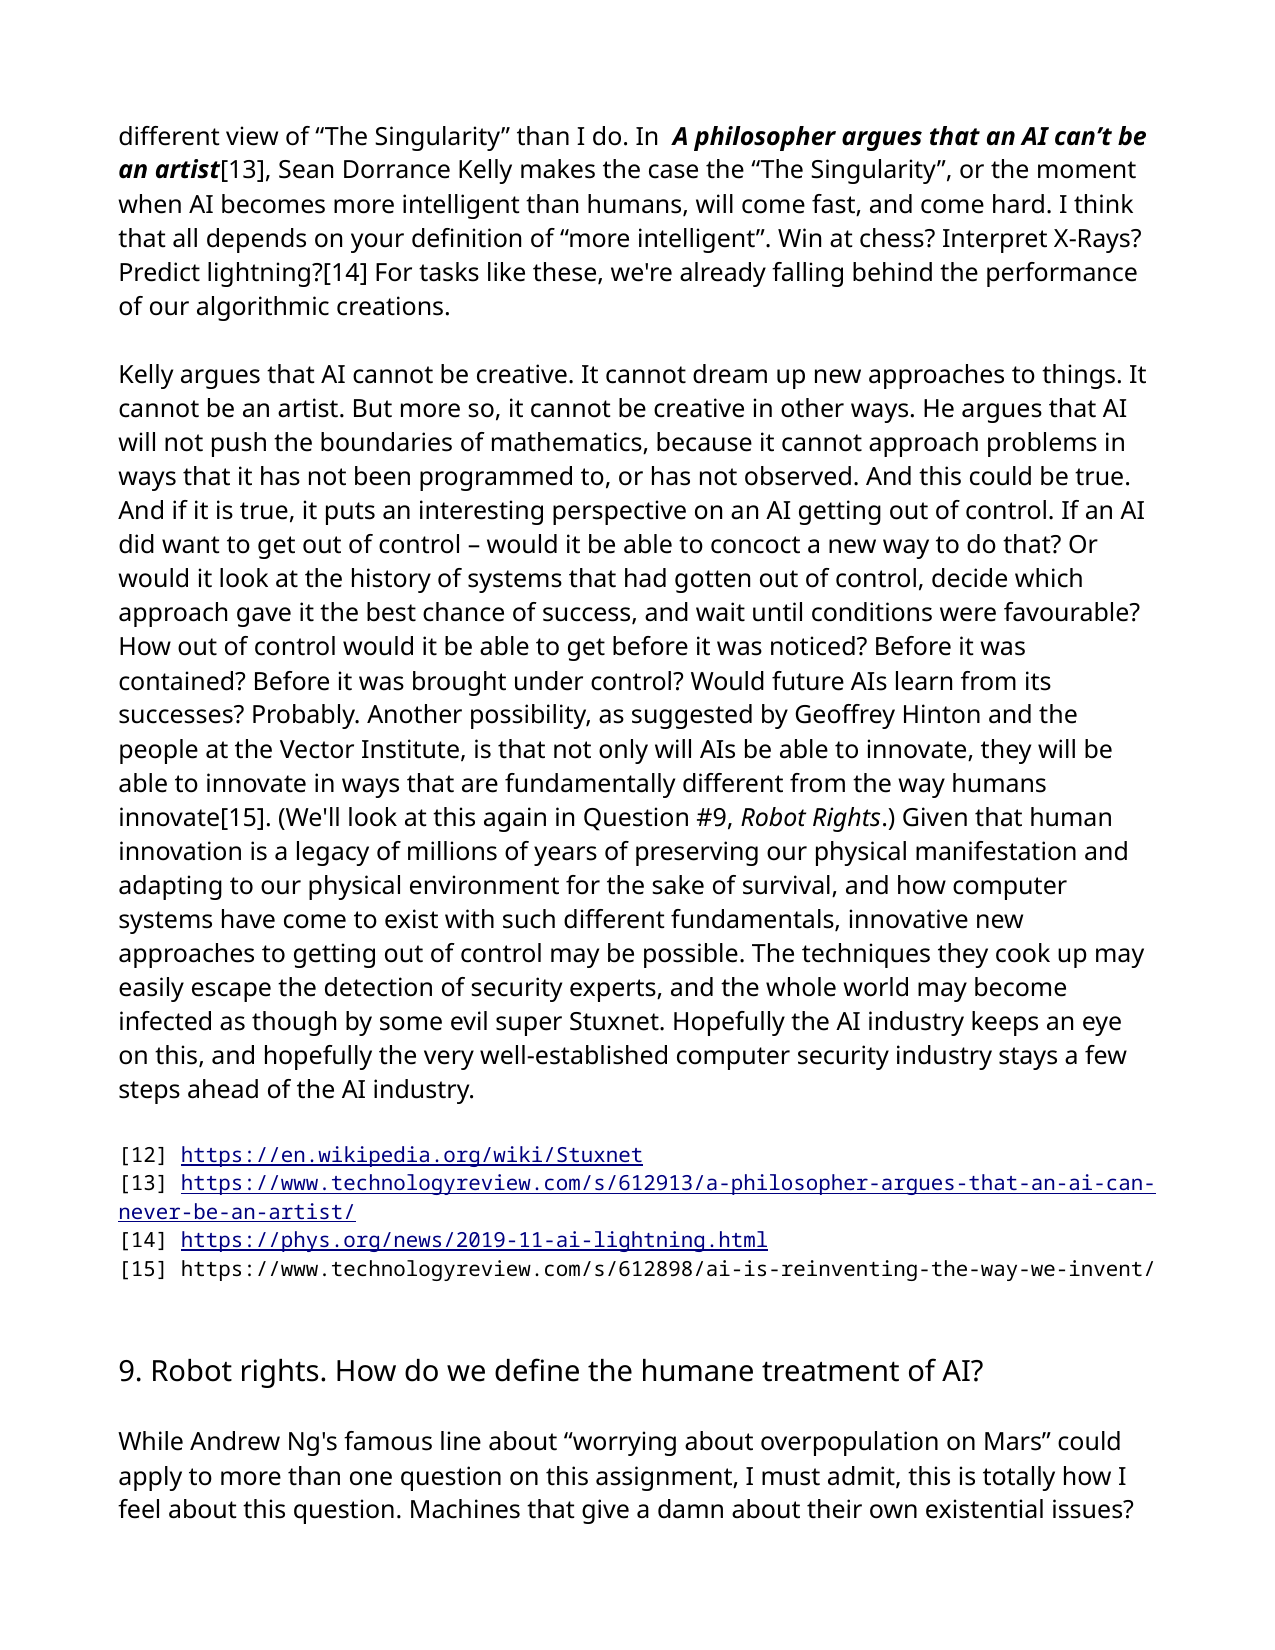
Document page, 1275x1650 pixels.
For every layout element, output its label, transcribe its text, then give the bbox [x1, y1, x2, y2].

text [15] https://www.technologyreview.com/s/612898/ai-is-reinventing-the-way-we-invent/ [118, 1254, 1157, 1282]
text While Andrew Ng's famous line about “worrying about overpopulation on Mars” could apply to more than one question on this assignment, I must admit, this is totally how I feel about this question. Machines that give a damn about their own existential issues? [118, 1424, 1157, 1526]
text 9. Robot rights. How do we define the humane treatment of AI? [118, 1350, 1157, 1390]
text [13] https://www.technologyreview.com/s/612913/a-philosopher-argues-that-an-ai-can-never-be-an-artist/ [118, 1168, 1157, 1225]
text Kelly argues that AI cannot be creative. It cannot dream up new approaches to things. It cannot be an artist. But more so, it cannot be creative in other ways. He argues that AI will not push the boundaries of mathematics, because it cannot approach problems in ways that it has not been programmed to, or has not observed. And this could be true. And if it is true, it puts an interesting perspective on an AI getting out of control. If an AI did want to get out of control – would it be able to concoct a new way to do that? Or would it look at the history of systems that had gotten out of control, decide which approach gave it the best chance of success, and wait until conditions were favourable? How out of control would it be able to get before it was noticed? Before it was contained? Before it was brought under control? Would future AIs learn from its successes? Probably. Another possibility, as suggested by Geoffrey Hinton and the people at the Vector Institute, is that not only will AIs be able to innovate, they will be able to innovate in ways that are fundamentally different from the way humans innovate[15]. (We'll look at this again in Question #9, Robot Rights.) Given that human innovation is a legacy of millions of years of preserving our physical manifestation and adapting to our physical environment for the sake of survival, and how computer systems have come to exist with such different fundamentals, innovative new approaches to getting out of control may be possible. The techniques they cook up may easily escape the detection of security experts, and the whole world may become infected as though by some evil super Stuxnet. Hopefully the AI industry keeps an eye on this, and hopefully the very well-established computer security industry stays a few steps ahead of the AI industry. [118, 357, 1157, 1106]
text [12] https://en.wikipedia.org/wiki/Stuxnet [118, 1140, 1157, 1168]
text different view of “The Singularity” than I do. In A philosopher argues that an AI can’t be an artist[13], Sean Dorrance Kelly makes the case the “The Singularity”, or the moment when AI becomes more intelligent than humans, will come fast, and come hard. I think that all depends on your definition of “more intelligent”. Win at chess? Interpret X-Rays? Predict lightning?[14] For tasks like these, we're already falling behind the performance of our algorithmic creations. [118, 118, 1157, 322]
text [14] https://phys.org/news/2019-11-ai-lightning.html [118, 1225, 1157, 1254]
